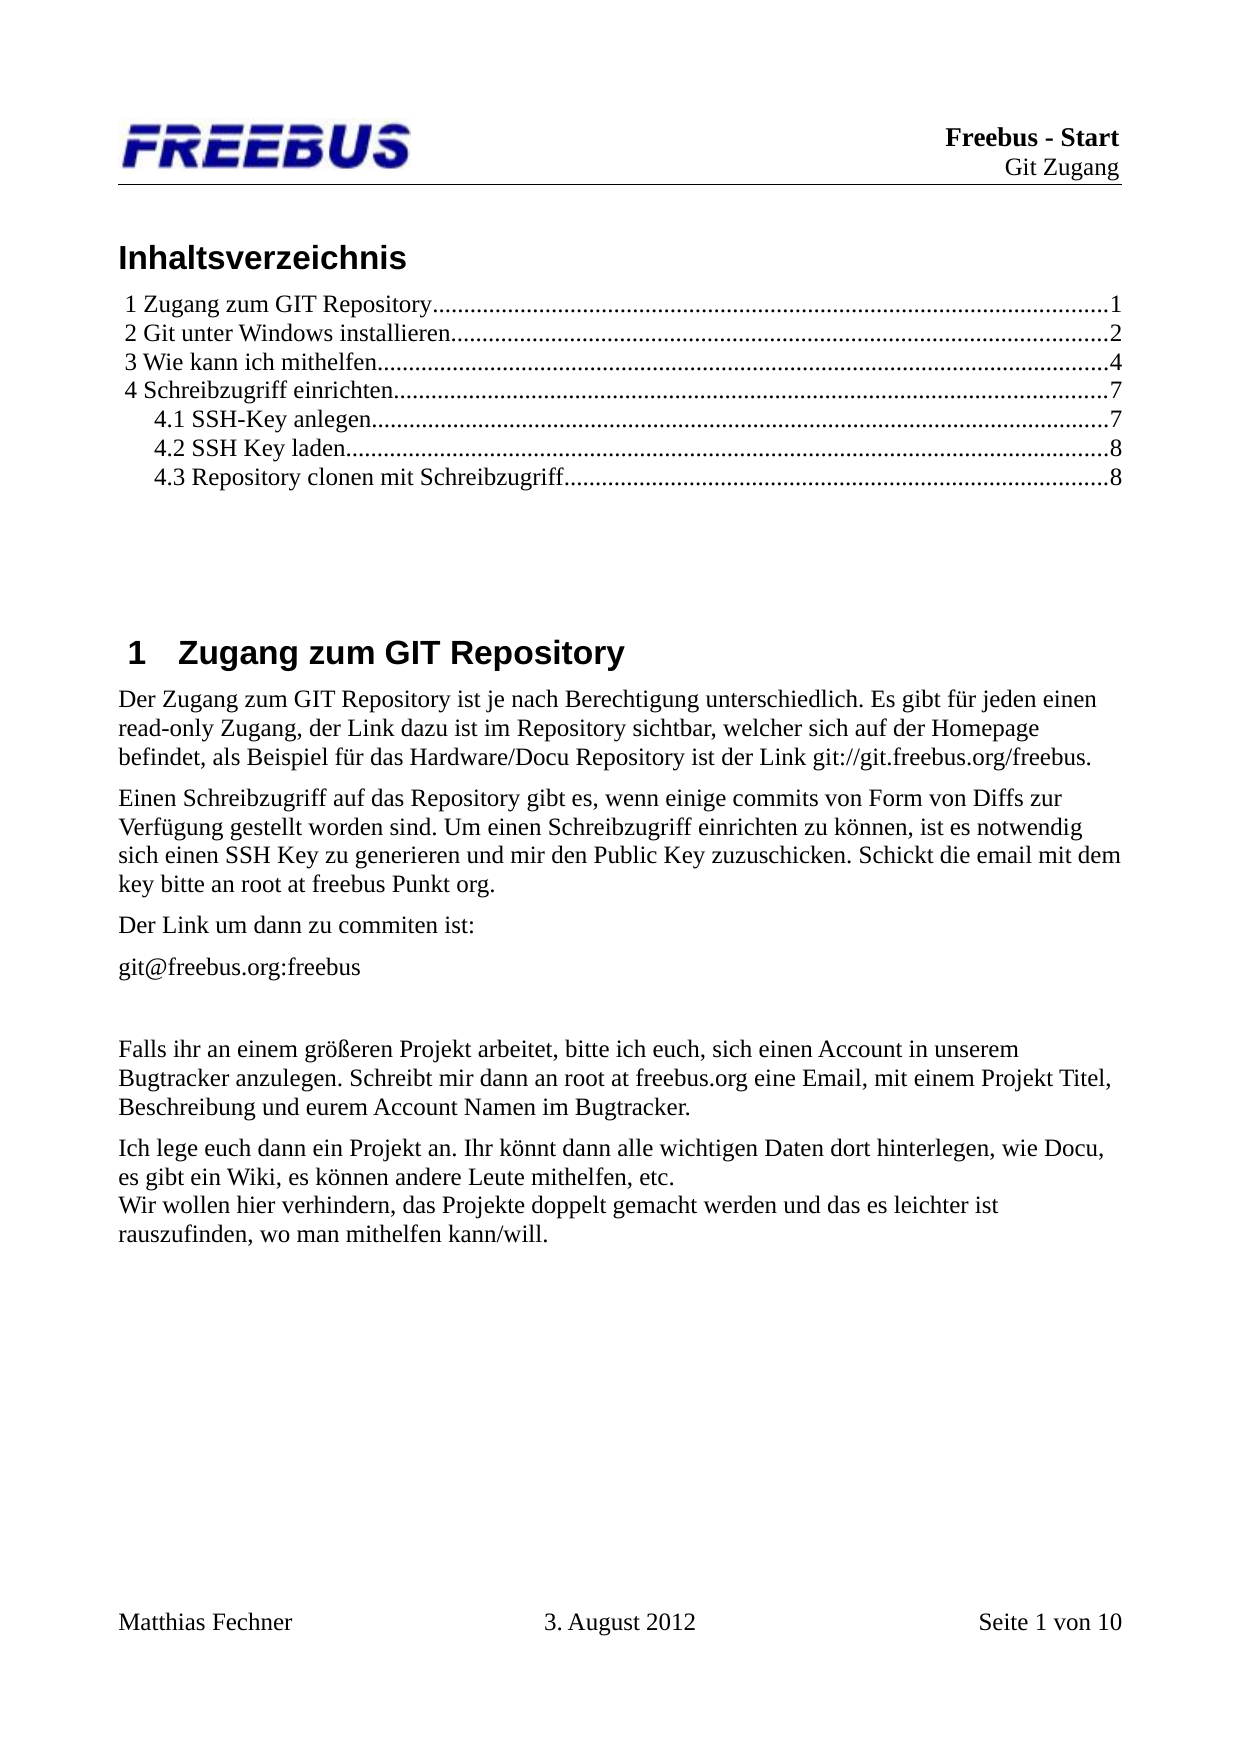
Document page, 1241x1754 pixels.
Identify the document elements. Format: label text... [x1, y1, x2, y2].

text Falls ihr an einem größeren Projekt arbeitet, bitte ich euch, sich einen Account in unserem Bugtracker anzulegen. Schreibt mir dann an root at freebus.org eine Email, mit einem Projekt Titel, Beschreibung und eurem Account Namen im Bugtracker. [118, 1034, 1122, 1120]
subtitle Zugang zum GIT Repository [118, 633, 1122, 672]
text 3 Wie kann ich mithelfen 4 [118, 347, 1122, 376]
text 2 Git unter Windows installieren 2 [118, 318, 1122, 347]
text git@freebus.org:freebus [118, 952, 1122, 980]
text Einen Schreibzugriff auf das Repository gibt es, wenn einige commits von Form von Diffs zur Verfügung gestellt worden sind. Um einen Schreibzugriff einrichten zu können, ist es notwendig sich einen SSH Key zu generieren und mir den Public Key zuzuschicken. Schickt die email mit dem key bitte an root at freebus Punkt org. [118, 783, 1122, 898]
picture [118, 118, 411, 172]
text 4.2 SSH Key laden 8 [148, 433, 1122, 462]
text 4.3 Repository clonen mit Schreibzugriff 8 [148, 462, 1122, 491]
text Der Zugang zum GIT Repository ist je nach Berechtigung unterschiedlich. Es gibt für jeden einen read-only Zugang, der Link dazu ist im Repository sichtbar, welcher sich auf der Homepage befindet, als Beispiel für das Hardware/Docu Repository ist der Link git://git.freebus.org/freebus. [118, 684, 1122, 770]
text 4.1 SSH-Key anlegen 7 [148, 404, 1122, 433]
text Ich lege euch dann ein Projekt an. Ihr könnt dann alle wichtigen Daten dort hinterlegen, wie Docu, es gibt ein Wiki, es können andere Leute mithelfen, etc. Wir wollen hier verhindern, das Projekte doppelt gemacht werden und das es leichter ist rauszufinden, wo man mithelfen kann/will. [118, 1133, 1122, 1248]
text 1 Zugang zum GIT Repository 1 [118, 289, 1122, 318]
text 4 Schreibzugriff einrichten 7 [118, 376, 1122, 404]
text Der Link um dann zu commiten ist: [118, 910, 1122, 939]
subtitle Inhaltsverzeichnis [118, 238, 1122, 277]
